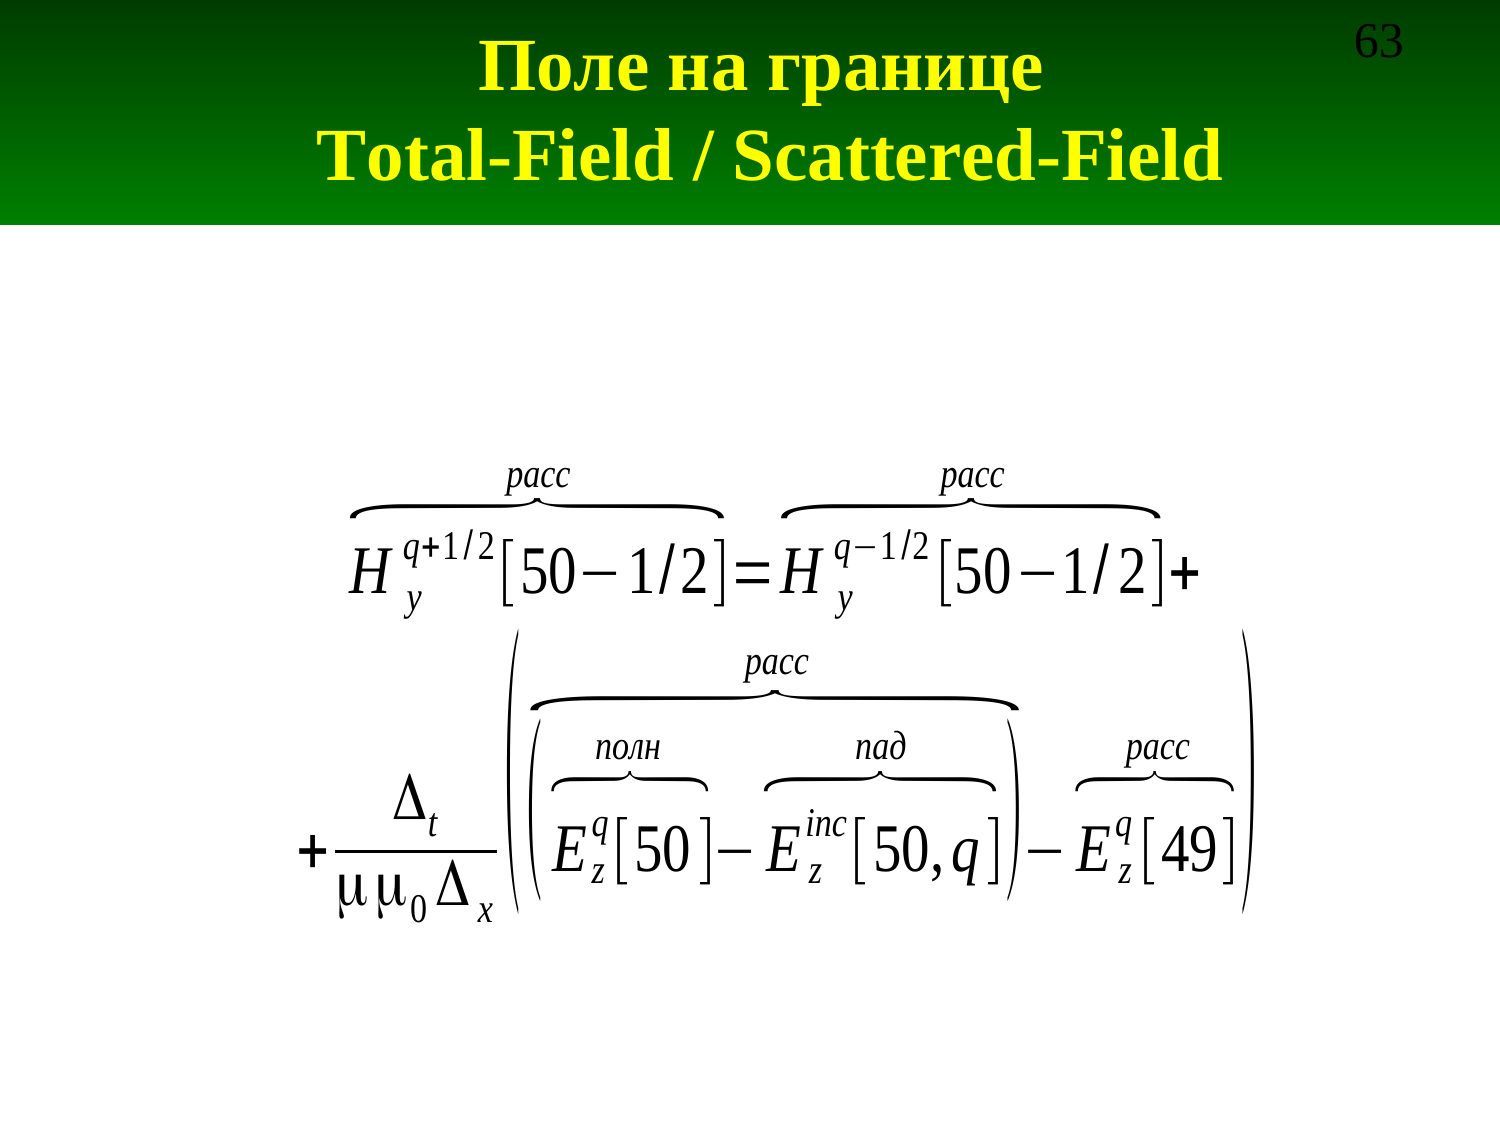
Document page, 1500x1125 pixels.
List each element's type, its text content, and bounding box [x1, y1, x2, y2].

chart [278, 448, 1275, 929]
title Поле на границе Total-Field / Scattered-Field [100, 7, 1441, 204]
